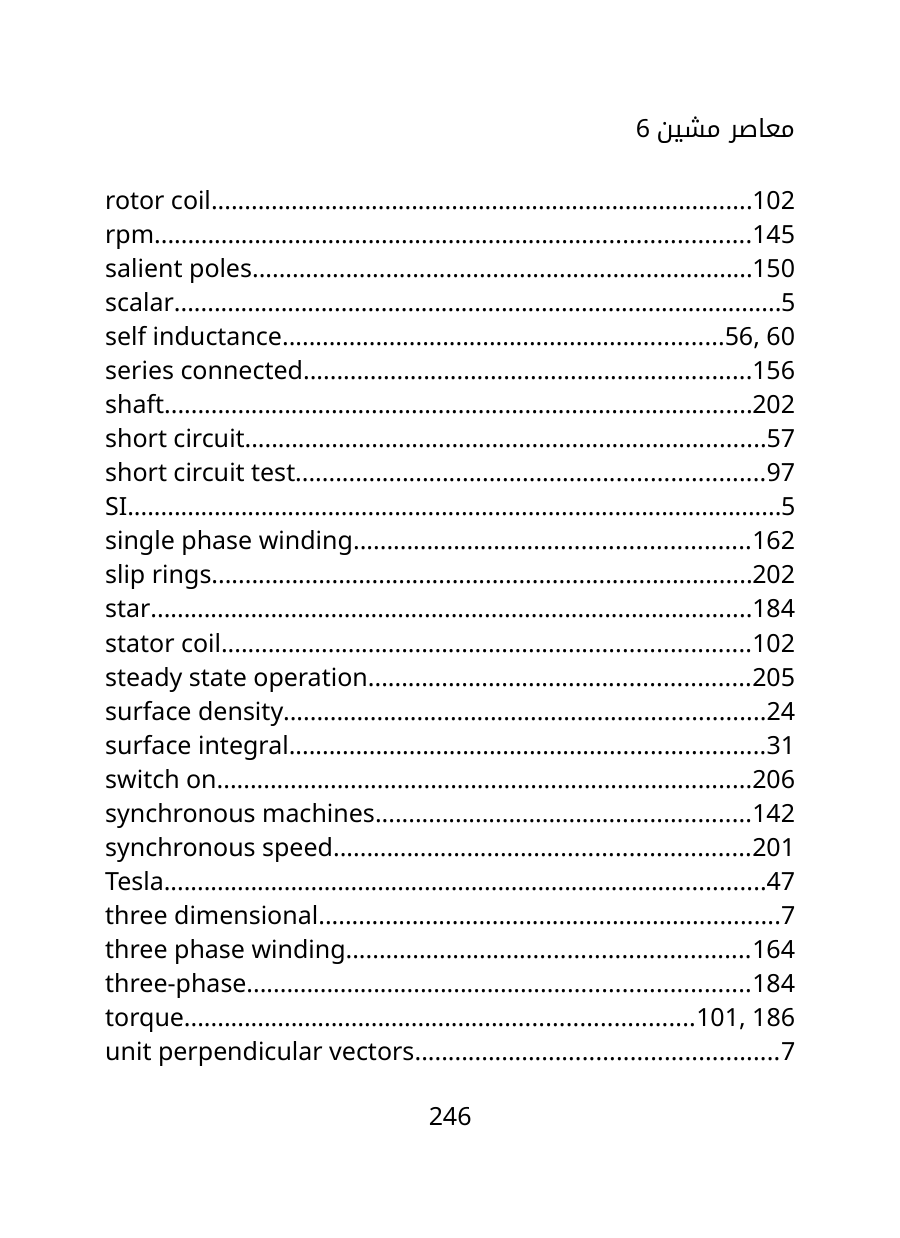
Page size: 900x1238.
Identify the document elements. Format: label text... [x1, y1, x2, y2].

text star 184 [105, 591, 795, 625]
text series connected 156 [105, 353, 795, 387]
text salient poles 150 [105, 251, 795, 284]
text short circuit 57 [105, 421, 795, 455]
text torque 101, 186 [105, 1000, 795, 1034]
text short circuit test 97 [105, 455, 795, 489]
text surface density 24 [105, 693, 795, 727]
text three-phase 184 [105, 966, 795, 1000]
text three dimensional 7 [105, 898, 795, 932]
text self inductance 56, 60 [105, 319, 795, 353]
text steady state operation 205 [105, 659, 795, 693]
text rotor coil 102 [105, 182, 795, 216]
text three phase winding 164 [105, 932, 795, 966]
text switch on 206 [105, 761, 795, 796]
text surface integral 31 [105, 727, 795, 761]
text scalar 5 [105, 284, 795, 319]
text single phase winding 162 [105, 523, 795, 557]
text rpm 145 [105, 216, 795, 251]
text SI 5 [105, 489, 795, 523]
text stator coil 102 [105, 625, 795, 659]
text shaft 202 [105, 387, 795, 421]
text synchronous speed 201 [105, 829, 795, 864]
text synchronous machines 142 [105, 796, 795, 829]
text unit perpendicular vectors 7 [105, 1034, 795, 1068]
text slip rings 202 [105, 557, 795, 591]
text Tesla 47 [105, 864, 795, 898]
